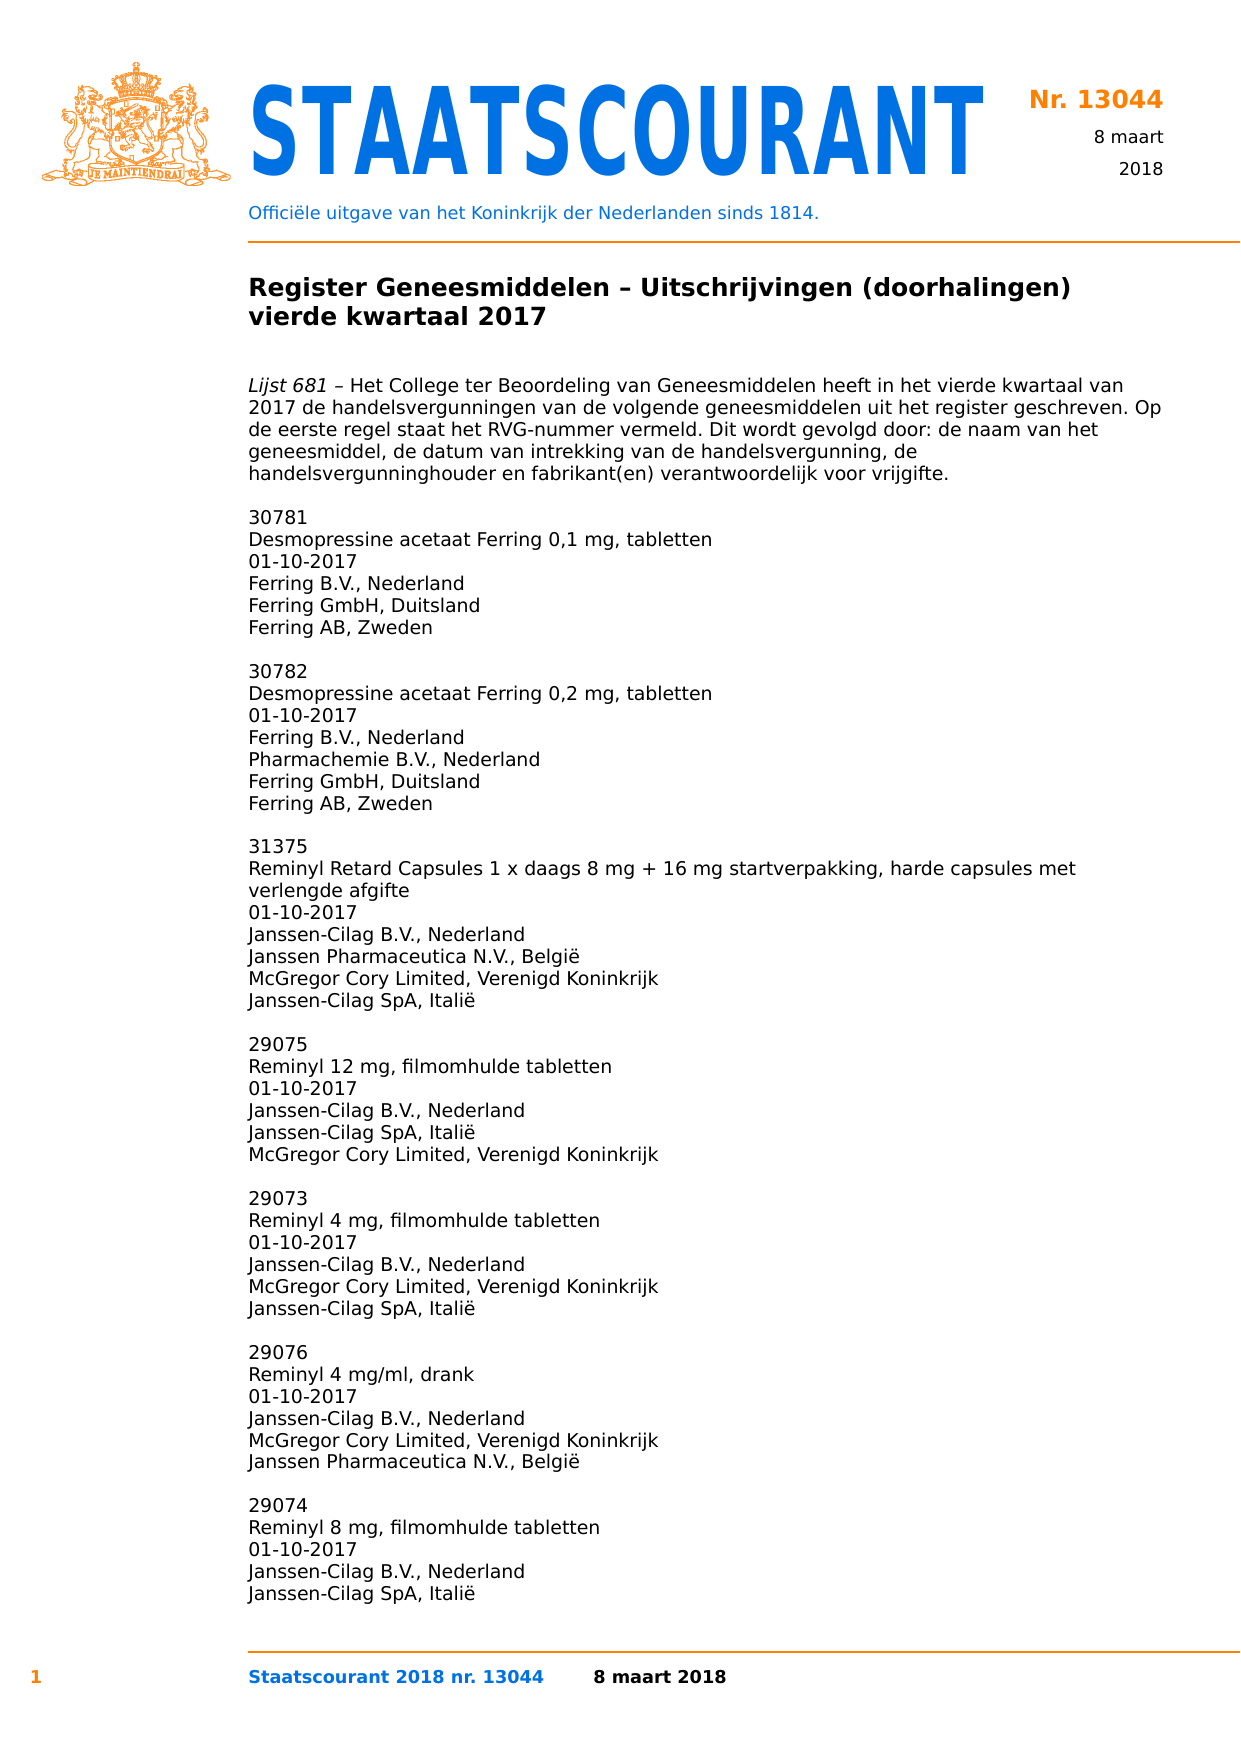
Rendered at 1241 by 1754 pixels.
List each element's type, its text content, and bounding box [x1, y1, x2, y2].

text Lijst 681 – Het College ter Beoordeling van Geneesmiddelen heeft in het vierde kwartaal van 2017 de handelsvergunningen van de volgende geneesmiddelen uit het register geschreven. Op de eerste regel staat het RVG-nummer vermeld. Dit wordt gevolgd door: de naam van het geneesmiddel, de datum van intrekking van de handelsvergunning, de handelsvergunninghouder en fabrikant(en) verantwoordelijk voor vrijgifte. [248, 375, 1163, 485]
text Janssen Pharmaceutica N.V., België [248, 946, 1163, 968]
text 29076 [248, 1342, 1163, 1363]
text Janssen-Cilag SpA, Italië [248, 1122, 1163, 1144]
table_cell 8 maart [998, 121, 1240, 153]
subtitle Register Geneesmiddelen – Uitschrijvingen (doorhalingen) vierde kwartaal 2017 [248, 273, 1163, 331]
text 30782 [248, 661, 1163, 683]
text Pharmachemie B.V., Nederland [248, 748, 1163, 771]
text 01-10-2017 [248, 551, 1163, 573]
table_header [25, 62, 248, 241]
text Janssen-Cilag B.V., Nederland [248, 1254, 1163, 1276]
text Janssen-Cilag B.V., Nederland [248, 1100, 1163, 1122]
table_header STAATSCOURANT [248, 62, 998, 203]
text 01-10-2017 [248, 1539, 1163, 1561]
text McGregor Cory Limited, Verenigd Koninkrijk [248, 1144, 1163, 1166]
text 29075 [248, 1034, 1163, 1056]
text 29074 [248, 1495, 1163, 1517]
text McGregor Cory Limited, Verenigd Koninkrijk [248, 1276, 1163, 1298]
text 01-10-2017 [248, 1386, 1163, 1407]
text 30781 [248, 507, 1163, 529]
text Ferring GmbH, Duitsland [248, 771, 1163, 792]
table_cell 2018 [998, 153, 1240, 203]
text Janssen Pharmaceutica N.V., België [248, 1451, 1163, 1473]
table_cell Officiële uitgave van het Koninkrijk der Nederlanden sinds 1814. [248, 203, 1240, 241]
text Ferring B.V., Nederland [248, 573, 1163, 595]
table_header Nr. 13044 [998, 62, 1240, 121]
text 31375 [248, 836, 1163, 858]
text 01-10-2017 [248, 902, 1163, 924]
text Janssen-Cilag B.V., Nederland [248, 1561, 1163, 1583]
text Ferring B.V., Nederland [248, 727, 1163, 748]
text 29073 [248, 1188, 1163, 1210]
text Reminyl 8 mg, filmomhulde tabletten [248, 1517, 1163, 1539]
text Janssen-Cilag SpA, Italië [248, 1583, 1163, 1605]
text Ferring GmbH, Duitsland [248, 595, 1163, 617]
text Desmopressine acetaat Ferring 0,1 mg, tabletten [248, 529, 1163, 551]
picture [41, 62, 231, 186]
text Reminyl 4 mg/ml, drank [248, 1363, 1163, 1386]
text Janssen-Cilag B.V., Nederland [248, 924, 1163, 946]
text Janssen-Cilag SpA, Italië [248, 990, 1163, 1012]
text 01-10-2017 [248, 704, 1163, 727]
text Reminyl 4 mg, filmomhulde tabletten [248, 1210, 1163, 1232]
text Desmopressine acetaat Ferring 0,2 mg, tabletten [248, 683, 1163, 704]
text 01-10-2017 [248, 1078, 1163, 1100]
text McGregor Cory Limited, Verenigd Koninkrijk [248, 968, 1163, 990]
text 01-10-2017 [248, 1232, 1163, 1254]
text McGregor Cory Limited, Verenigd Koninkrijk [248, 1429, 1163, 1451]
text Reminyl 12 mg, filmomhulde tabletten [248, 1056, 1163, 1078]
text Reminyl Retard Capsules 1 x daags 8 mg + 16 mg startverpakking, harde capsules met verlengde afgifte [248, 858, 1163, 902]
text Ferring AB, Zweden [248, 617, 1163, 639]
text Janssen-Cilag SpA, Italië [248, 1298, 1163, 1320]
text Janssen-Cilag B.V., Nederland [248, 1407, 1163, 1429]
text Ferring AB, Zweden [248, 792, 1163, 814]
